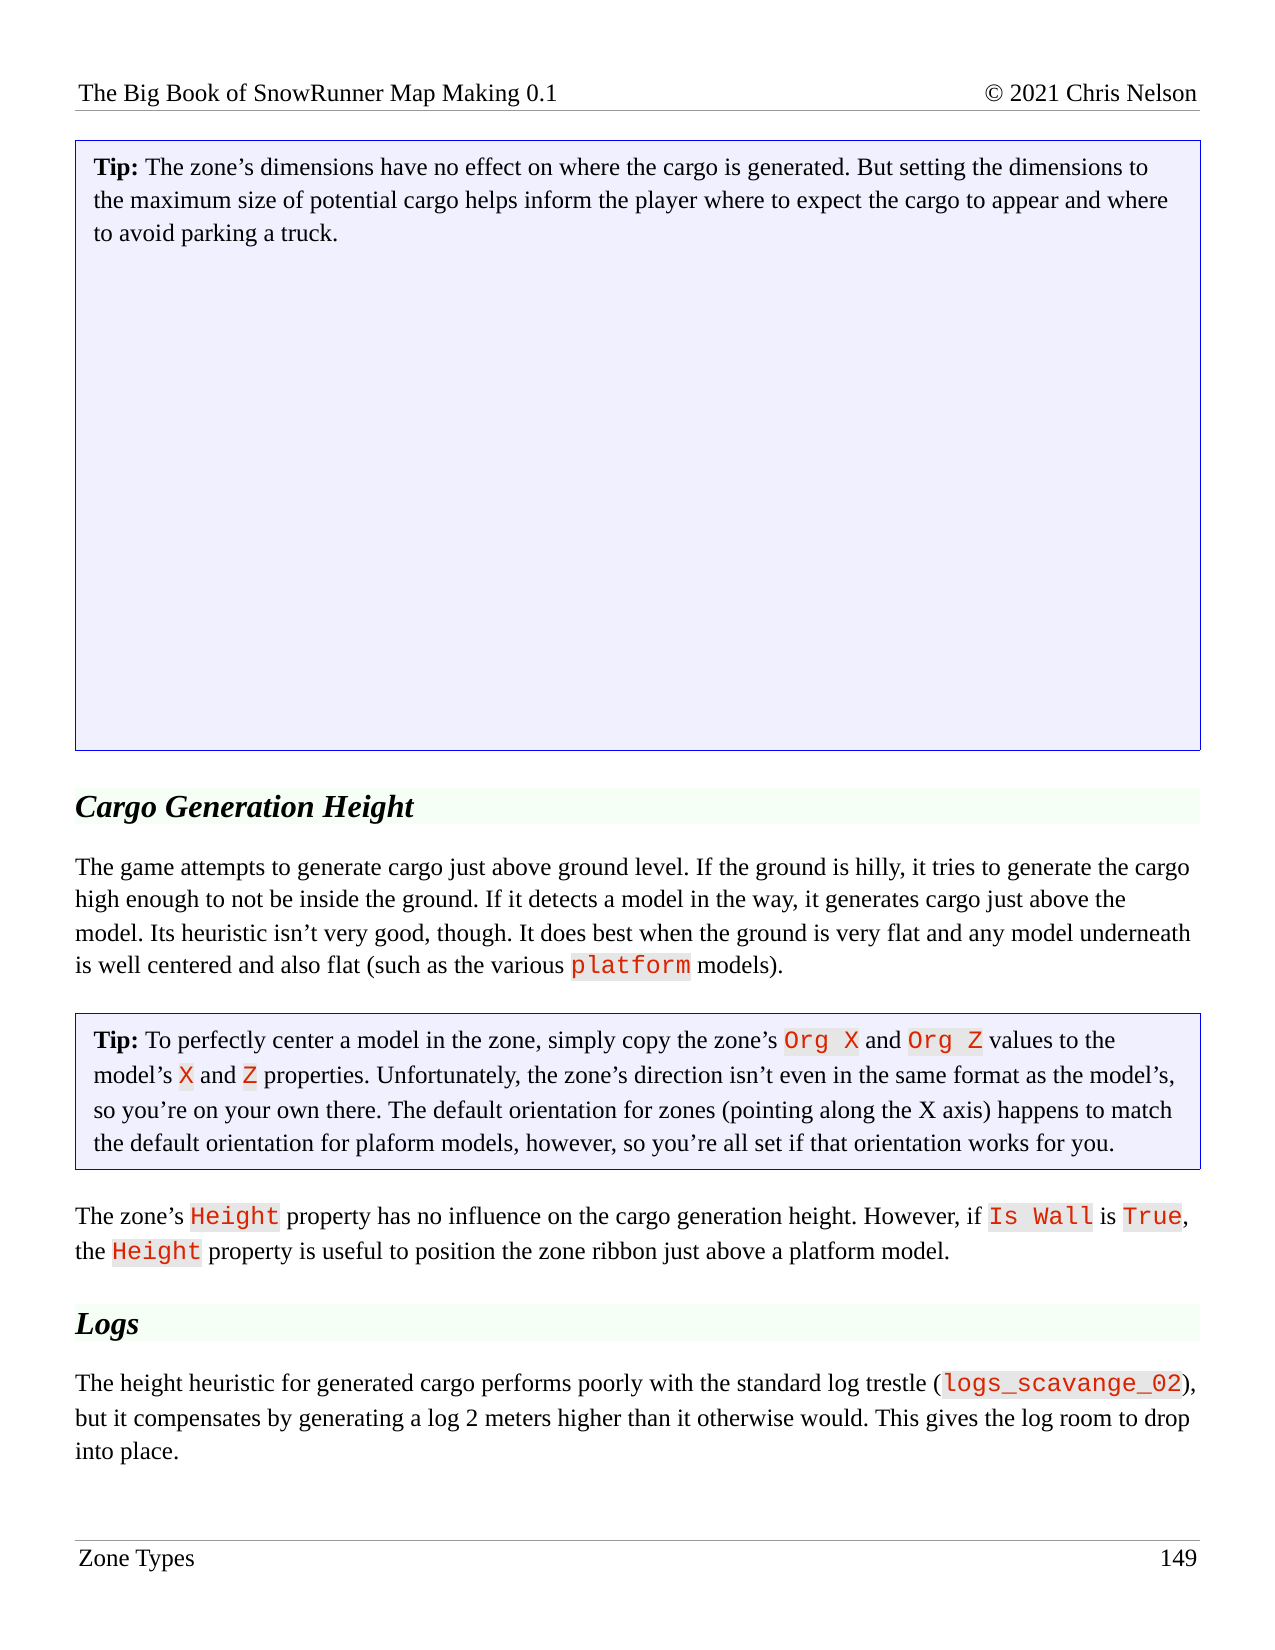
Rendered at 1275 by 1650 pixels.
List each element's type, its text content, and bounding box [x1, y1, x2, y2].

text The zone’s Height property has no influence on the cargo generation height. However, if Is Wall is True, the Height property is useful to position the zone ribbon just above a platform model. [75, 1201, 1200, 1267]
list To perfectly center a model in the zone, simply copy the zone’s Org X and Org Z values to the model’s X and Z properties. Unfortunately, the zone’s direction isn’t even in the same format as the model’s, so you’re on your own there. The default orientation for zones (pointing along the X axis) happens to match the default orientation for plaform models, however, so you’re all set if that orientation works for you. [76, 1014, 1200, 1169]
subtitle Cargo Generation Height [75, 788, 1200, 824]
text The height heuristic for generated cargo performs poorly with the standard log trestle (logs_scavange_02), but it compensates by generating a log 2 meters higher than it otherwise would. This gives the log room to drop into place. [75, 1368, 1200, 1465]
list The zone’s dimensions have no effect on where the cargo is generated. But setting the dimensions to the maximum size of potential cargo helps inform the player where to expect the cargo to appear and where to avoid parking a truck. [76, 141, 1200, 247]
subtitle Logs [75, 1304, 1200, 1341]
text The game attempts to generate cargo just above ground level. If the ground is hilly, it tries to generate the cargo high enough to not be inside the ground. If it detects a model in the way, it generates cargo just above the model. Its heuristic isn’t very good, though. It does best when the ground is very flat and any model underneath is well centered and also flat (such as the various platform models). [75, 852, 1200, 981]
